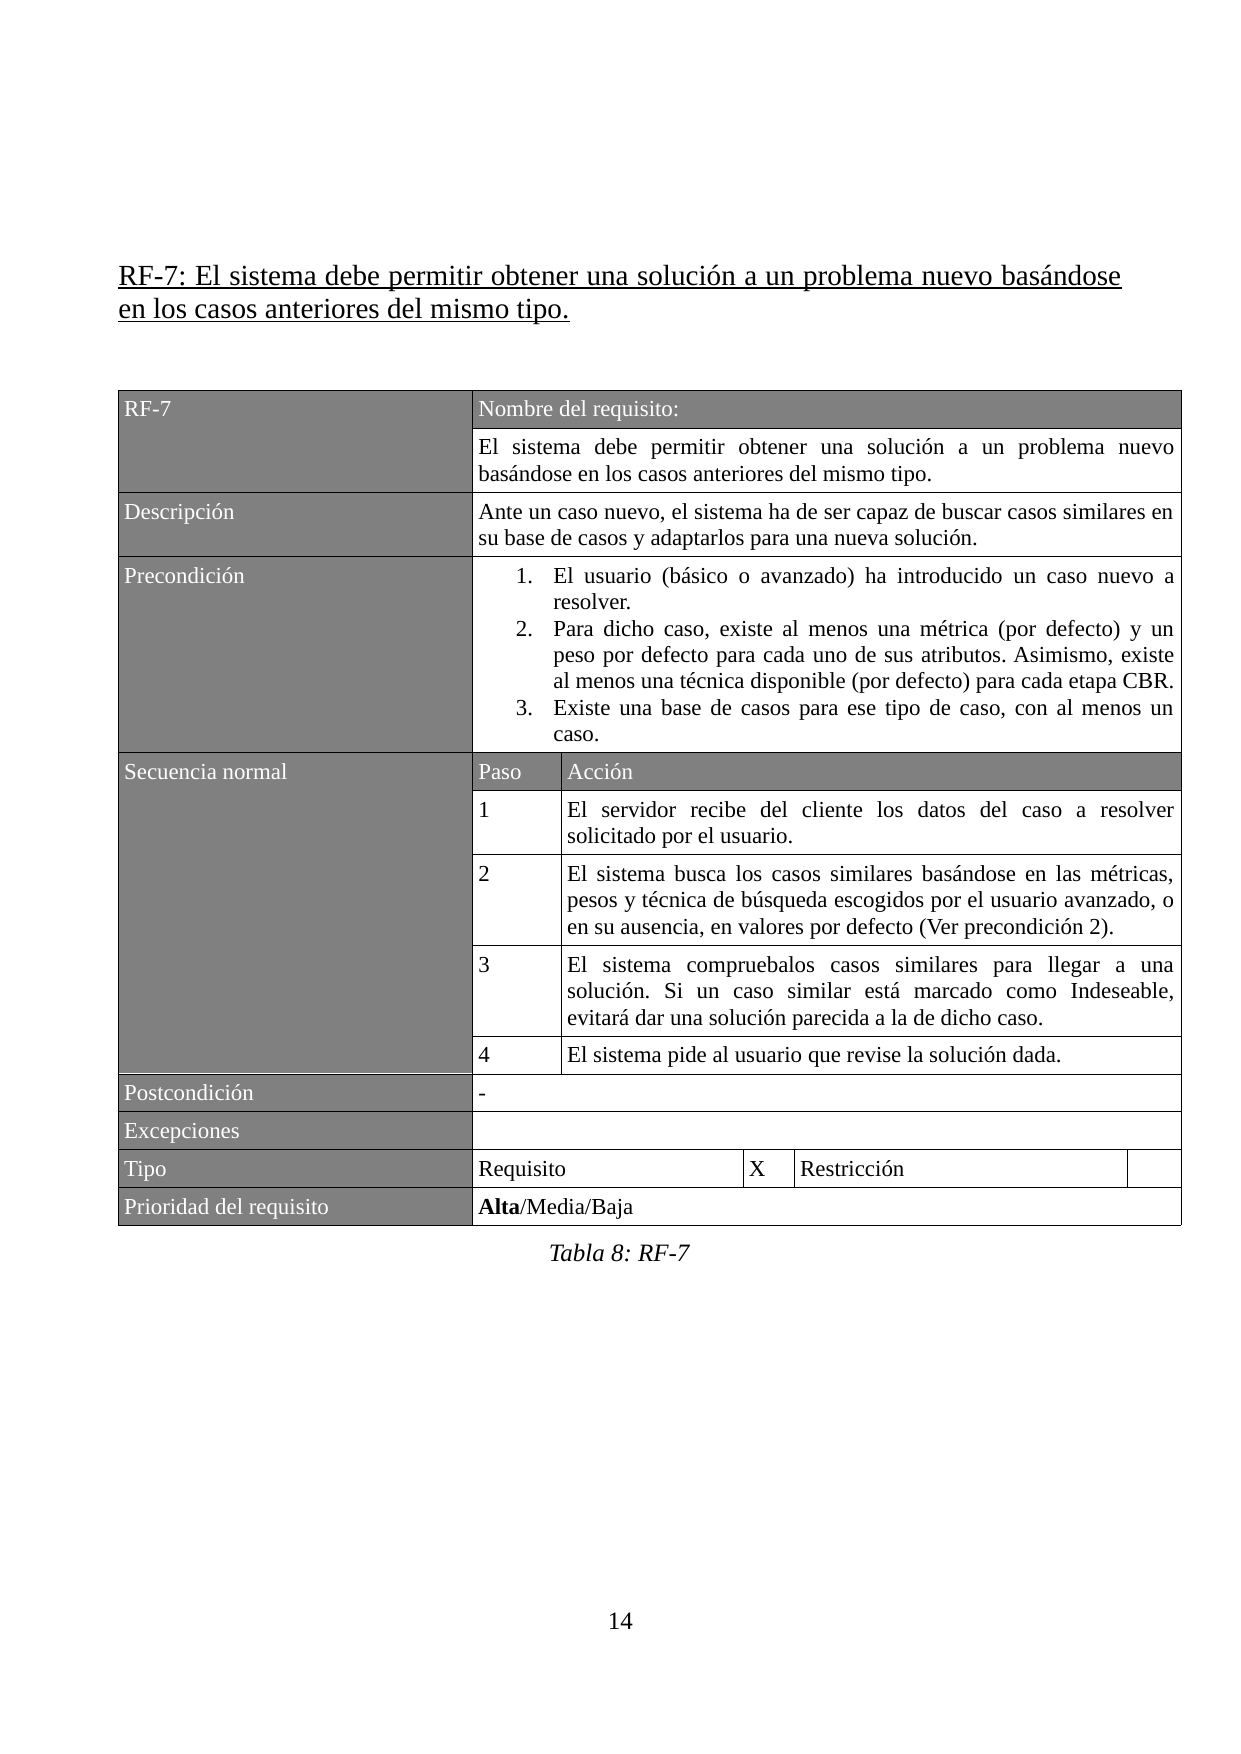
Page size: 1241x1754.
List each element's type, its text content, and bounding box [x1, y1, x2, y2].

subtitle RF-7: El sistema debe permitir obtener una solución a un problema nuevo basándose [118, 258, 1122, 287]
table_header Nombre del requisito: [473, 391, 1181, 428]
table_cell X [744, 1150, 794, 1187]
table_cell Tipo [119, 1150, 472, 1187]
table_cell [1128, 1150, 1181, 1187]
table_cell Excepciones [119, 1112, 472, 1149]
table_cell [473, 1112, 1181, 1149]
table_cell 2 [473, 855, 561, 945]
table_cell El sistema busca los casos similares basándose en las métricas, pesos y técnica de búsqueda escogidos por el usuario avanzado, o en su ausencia, en valores por defecto (Ver precondición 2). [562, 855, 1181, 945]
table_cell El sistema pide al usuario que revise la solución dada. [562, 1037, 1181, 1073]
table_cell El sistema compruebalos casos similares para llegar a una solución. Si un caso similar está marcado como Indeseable, evitará dar una solución parecida a la de dicho caso. [562, 946, 1181, 1036]
table_cell El servidor recibe del cliente los datos del caso a resolver solicitado por el usuario. [562, 791, 1181, 854]
table_cell Alta/Media/Baja [473, 1188, 1181, 1225]
table_cell Paso [473, 753, 561, 790]
table_cell 3 [473, 946, 561, 1036]
table_cell Secuencia normal [119, 753, 472, 1073]
subtitle en los casos anteriores del mismo tipo. [118, 289, 1122, 325]
table_cell - [473, 1075, 1181, 1111]
table_cell Descripción [119, 493, 472, 556]
table_cell Requisito [473, 1150, 743, 1187]
table_cell 1 [473, 791, 561, 854]
table_cell El usuario (básico o avanzado) ha introducido un caso nuevo a resolver. Para dicho caso, existe al menos una métrica (por defecto) y un peso por defecto para cada uno de sus atributos. Asimismo, existe al menos una técnica disponible (por defecto) para cada etapa CBR. Existe una base de casos para ese tipo de caso, con al menos un caso. [473, 557, 1181, 752]
table_header RF-7 [119, 391, 472, 492]
table_cell Ante un caso nuevo, el sistema ha de ser capaz de buscar casos similares en su base de casos y adaptarlos para una nueva solución. [473, 493, 1181, 556]
table_cell El sistema debe permitir obtener una solución a un problema nuevo basándose en los casos anteriores del mismo tipo. [473, 429, 1181, 492]
text Tabla 8: RF-7 [118, 1238, 1122, 1266]
table_cell Prioridad del requisito [119, 1188, 472, 1225]
table_cell Postcondición [119, 1075, 472, 1111]
table_cell 4 [473, 1037, 561, 1073]
table_cell Restricción [795, 1150, 1127, 1187]
table_cell Acción [562, 753, 1181, 790]
table_cell Precondición [119, 557, 472, 752]
